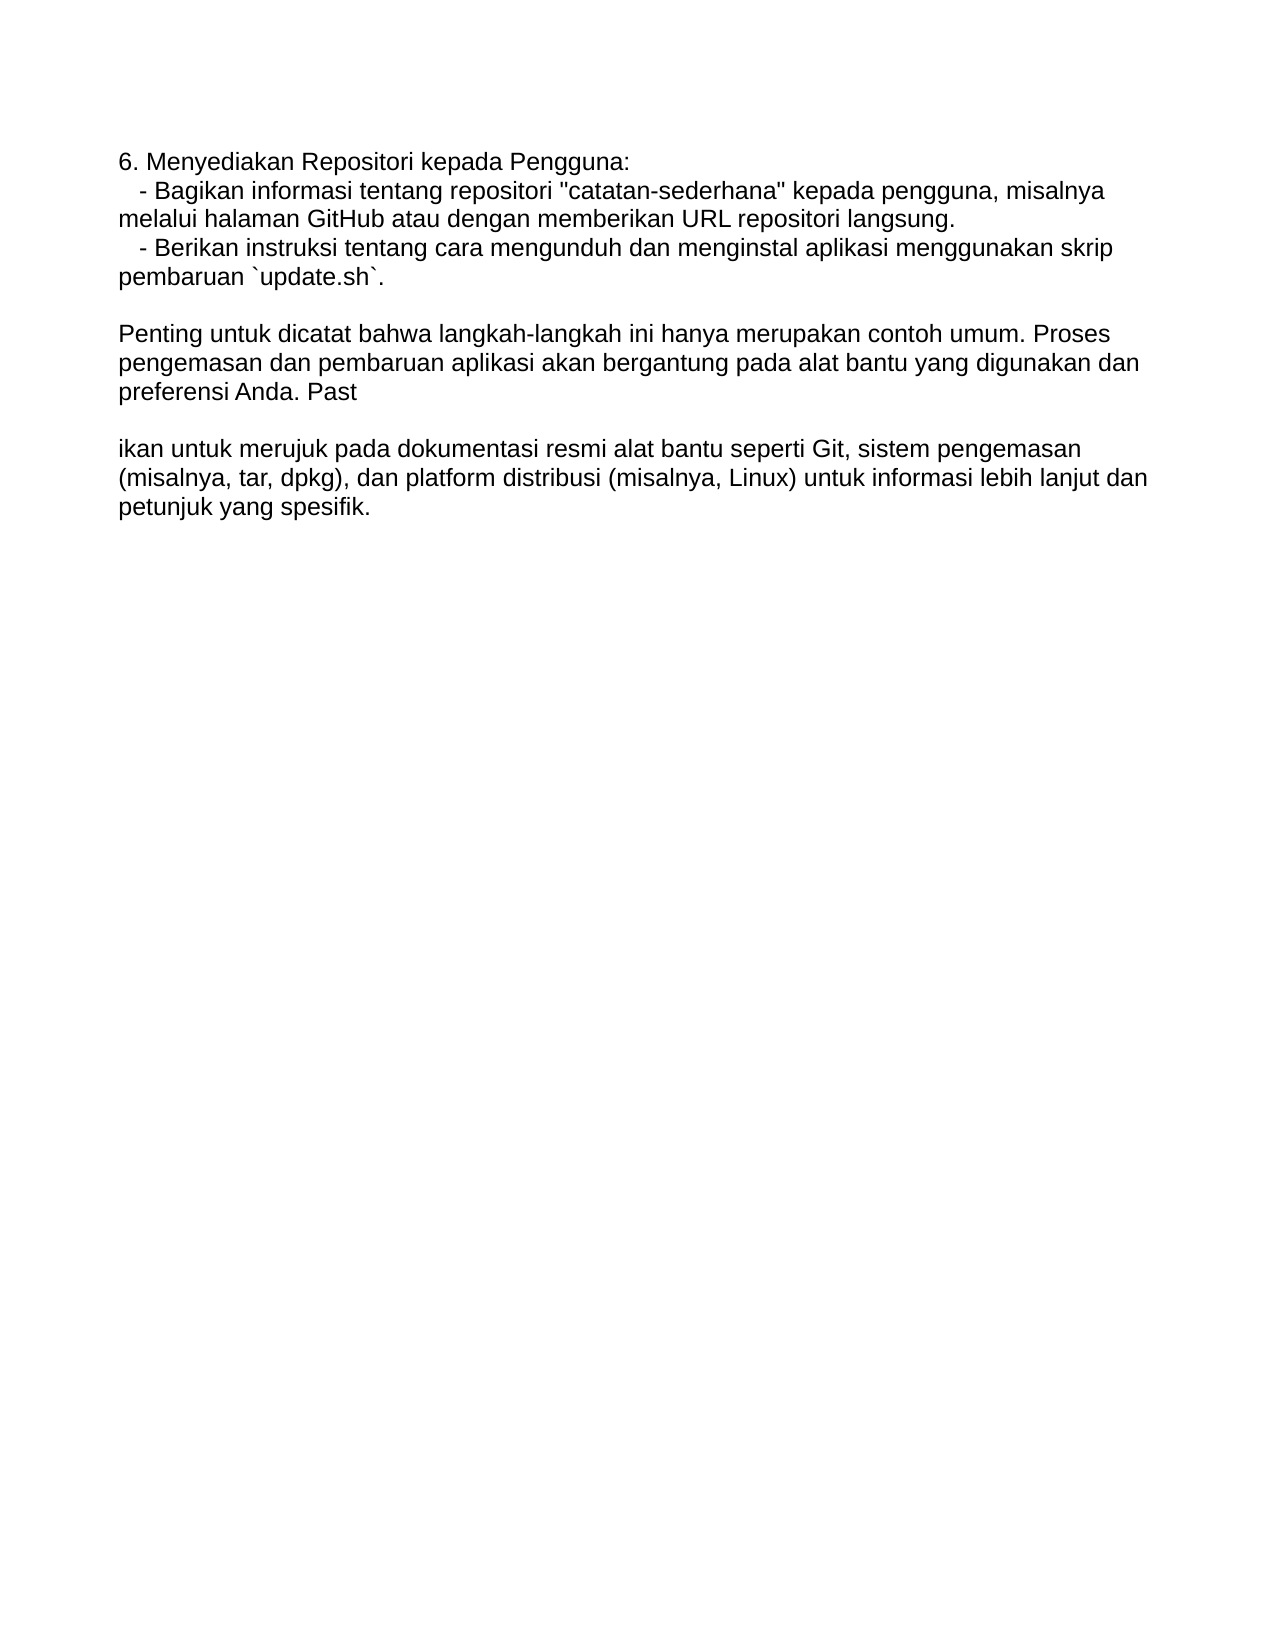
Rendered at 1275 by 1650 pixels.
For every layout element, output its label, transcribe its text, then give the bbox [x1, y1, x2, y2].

text Penting untuk dicatat bahwa langkah-langkah ini hanya merupakan contoh umum. Proses pengemasan dan pembaruan aplikasi akan bergantung pada alat bantu yang digunakan dan preferensi Anda. Past [118, 319, 1157, 406]
text - Bagikan informasi tentang repositori "catatan-sederhana" kepada pengguna, misalnya melalui halaman GitHub atau dengan memberikan URL repositori langsung. [118, 176, 1157, 233]
text 6. Menyediakan Repositori kepada Pengguna: [118, 147, 1157, 176]
text - Berikan instruksi tentang cara mengunduh dan menginstal aplikasi menggunakan skrip pembaruan `update.sh`. [118, 233, 1157, 291]
text ikan untuk merujuk pada dokumentasi resmi alat bantu seperti Git, sistem pengemasan (misalnya, tar, dpkg), dan platform distribusi (misalnya, Linux) untuk informasi lebih lanjut dan petunjuk yang spesifik. [118, 434, 1157, 521]
